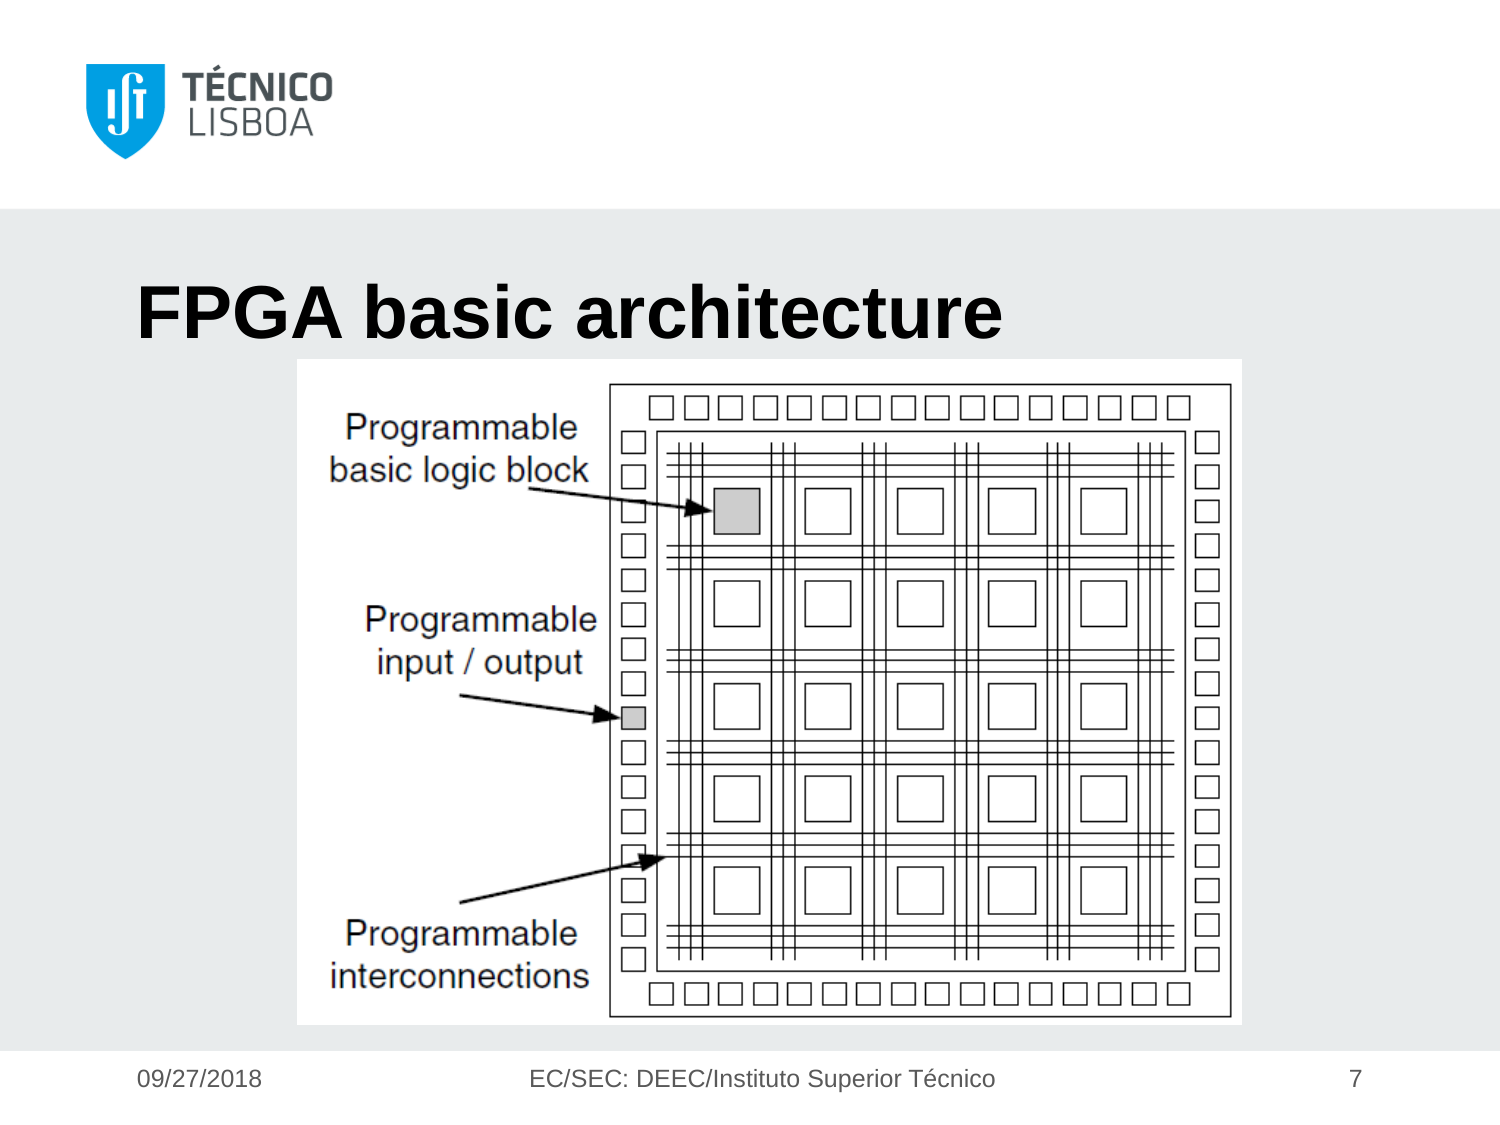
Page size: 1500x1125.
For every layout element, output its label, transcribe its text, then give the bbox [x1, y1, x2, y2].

title FPGA basic architecture [121, 237, 1378, 381]
picture [0, 0, 1500, 1125]
slide_number [1077, 1052, 1378, 1103]
slide_number 09/27/2018 [121, 1052, 425, 1103]
footer EC/SEC: DEEC/Instituto Superior Técnico [512, 1052, 1021, 1103]
